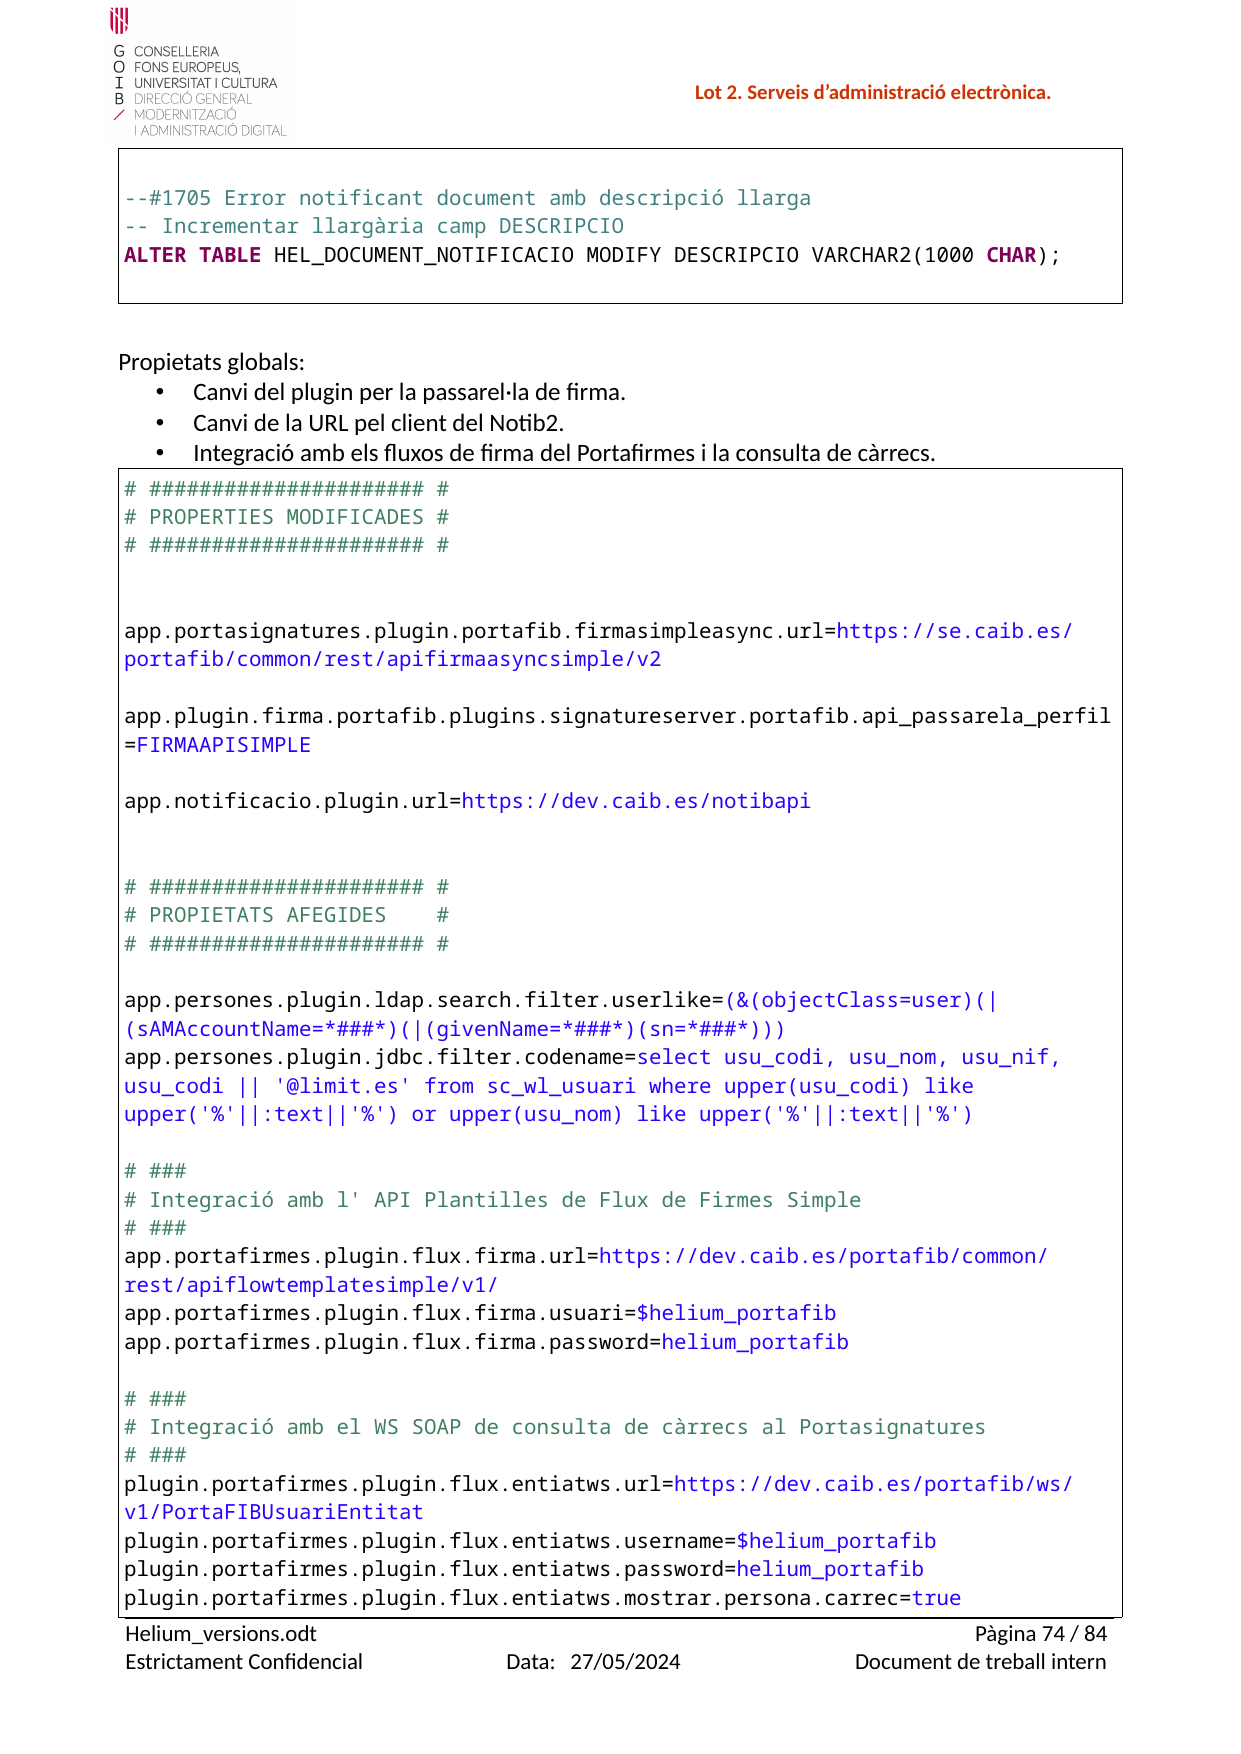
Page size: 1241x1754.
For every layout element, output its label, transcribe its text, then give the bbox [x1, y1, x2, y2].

table_header --#1705 Error notificant document amb descripció llarga -- Incrementar llargària camp DESCRIPCIO ALTER TABLE HEL_DOCUMENT_NOTIFICACIO MODIFY DESCRIPCIO VARCHAR2(1000 CHAR); [119, 149, 1122, 302]
table_header # ###################### # # PROPERTIES MODIFICADES # # ###################### # app.portasignatures.plugin.portafib.firmasimpleasync.url=https://se.caib.es/portafib/common/rest/apifirmaasyncsimple/v2 app.plugin.firma.portafib.plugins.signatureserver.portafib.api_passarela_perfil=FIRMAAPISIMPLE app.notificacio.plugin.url=https://dev.caib.es/notibapi # ###################### # # PROPIETATS AFEGIDES # # ###################### # app.persones.plugin.ldap.search.filter.userlike=(&(objectClass=user)(|(sAMAccountName=*###*)(|(givenName=*###*)(sn=*###*))) app.persones.plugin.jdbc.filter.codename=select usu_codi, usu_nom, usu_nif, usu_codi || '@limit.es' from sc_wl_usuari where upper(usu_codi) like upper('%'||:text||'%') or upper(usu_nom) like upper('%'||:text||'%') # ### # Integració amb l' API Plantilles de Flux de Firmes Simple # ### app.portafirmes.plugin.flux.firma.url=https://dev.caib.es/portafib/common/rest/apiflowtemplatesimple/v1/ app.portafirmes.plugin.flux.firma.usuari=$helium_portafib app.portafirmes.plugin.flux.firma.password=helium_portafib # ### # Integració amb el WS SOAP de consulta de càrrecs al Portasignatures # ### plugin.portafirmes.plugin.flux.entiatws.url=https://dev.caib.es/portafib/ws/v1/PortaFIBUsuariEntitat plugin.portafirmes.plugin.flux.entiatws.username=$helium_portafib plugin.portafirmes.plugin.flux.entiatws.password=helium_portafib plugin.portafirmes.plugin.flux.entiatws.mostrar.persona.carrec=true [119, 469, 1122, 1617]
text Propietats globals: [118, 346, 1122, 376]
picture [100, 0, 297, 144]
list Canvi del plugin per la passarel·la de firma. [156, 376, 1122, 407]
list Canvi de la URL pel client del Notib2. [156, 407, 1122, 437]
list Integració amb els fluxos de firma del Portafirmes i la consulta de càrrecs. [156, 437, 1122, 468]
